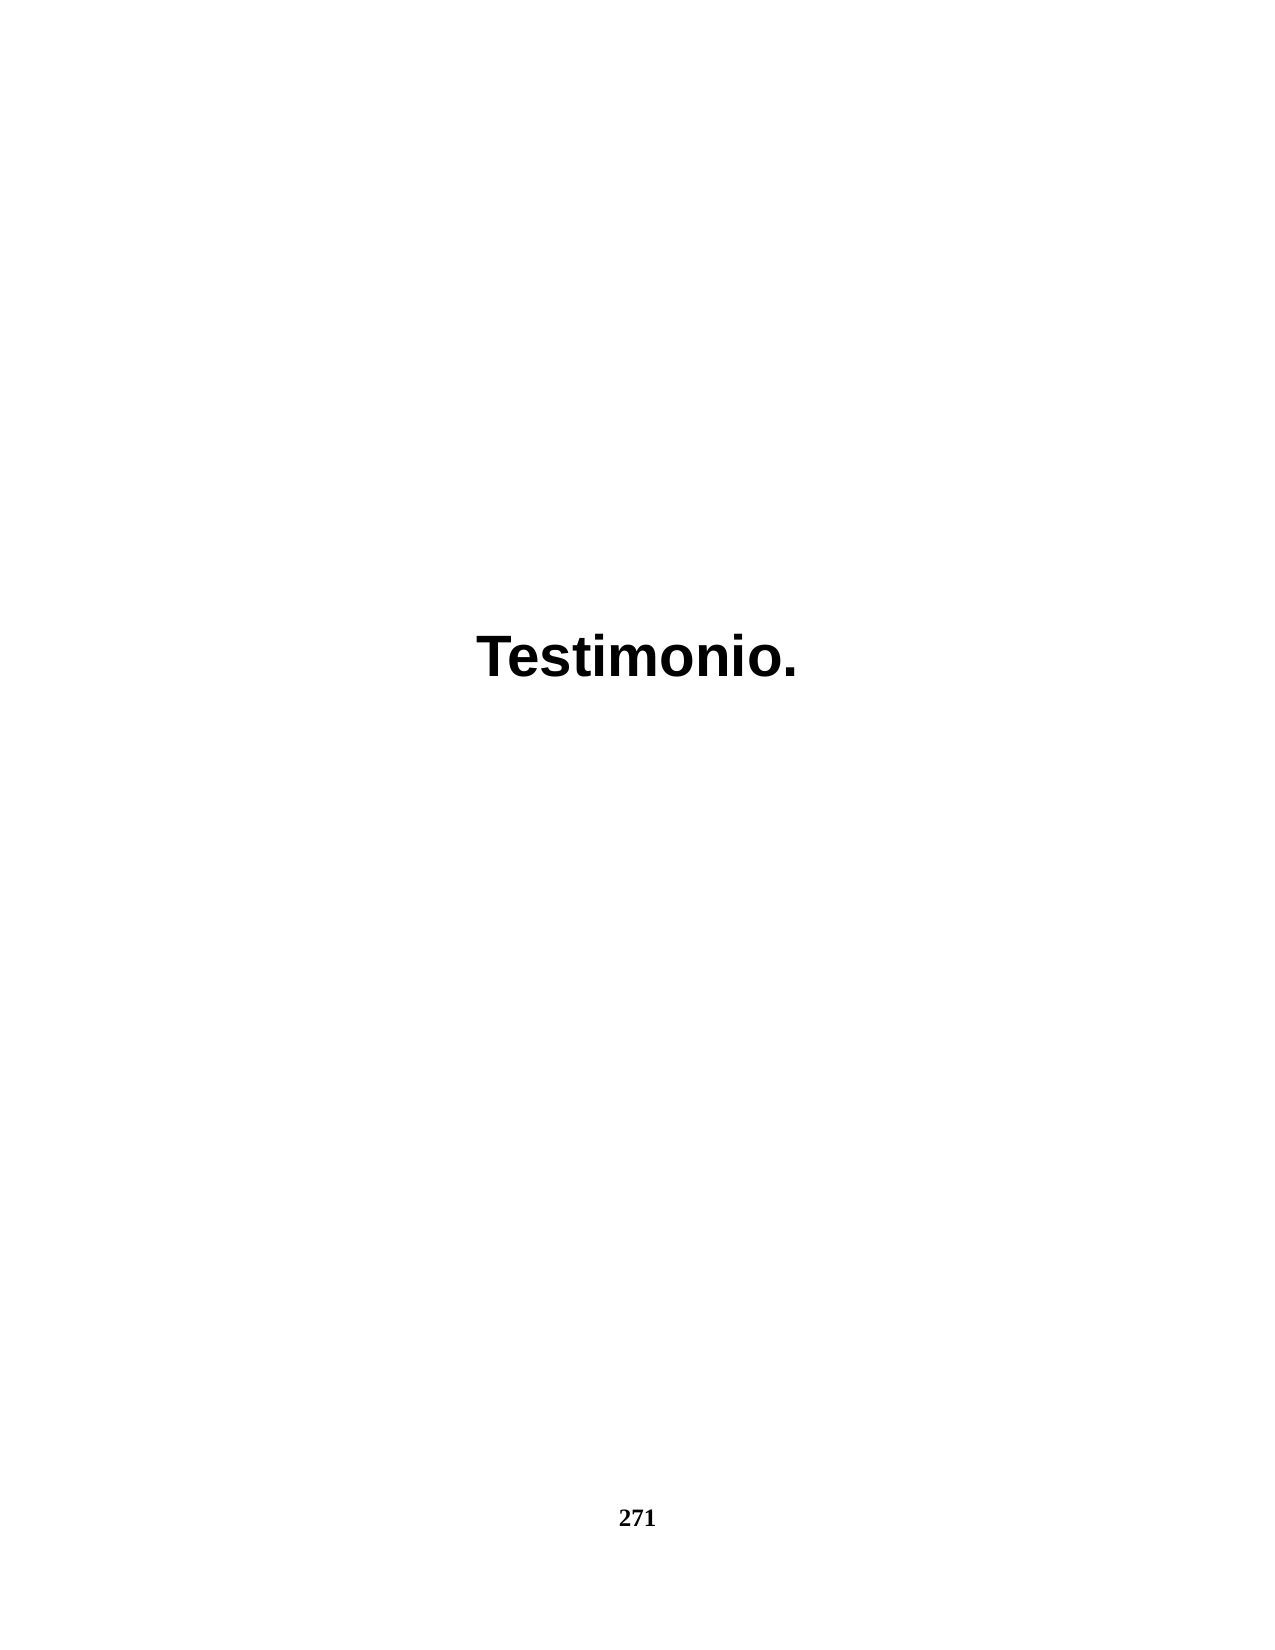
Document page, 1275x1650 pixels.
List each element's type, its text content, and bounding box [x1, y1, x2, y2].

title Testimonio. [118, 621, 1157, 688]
